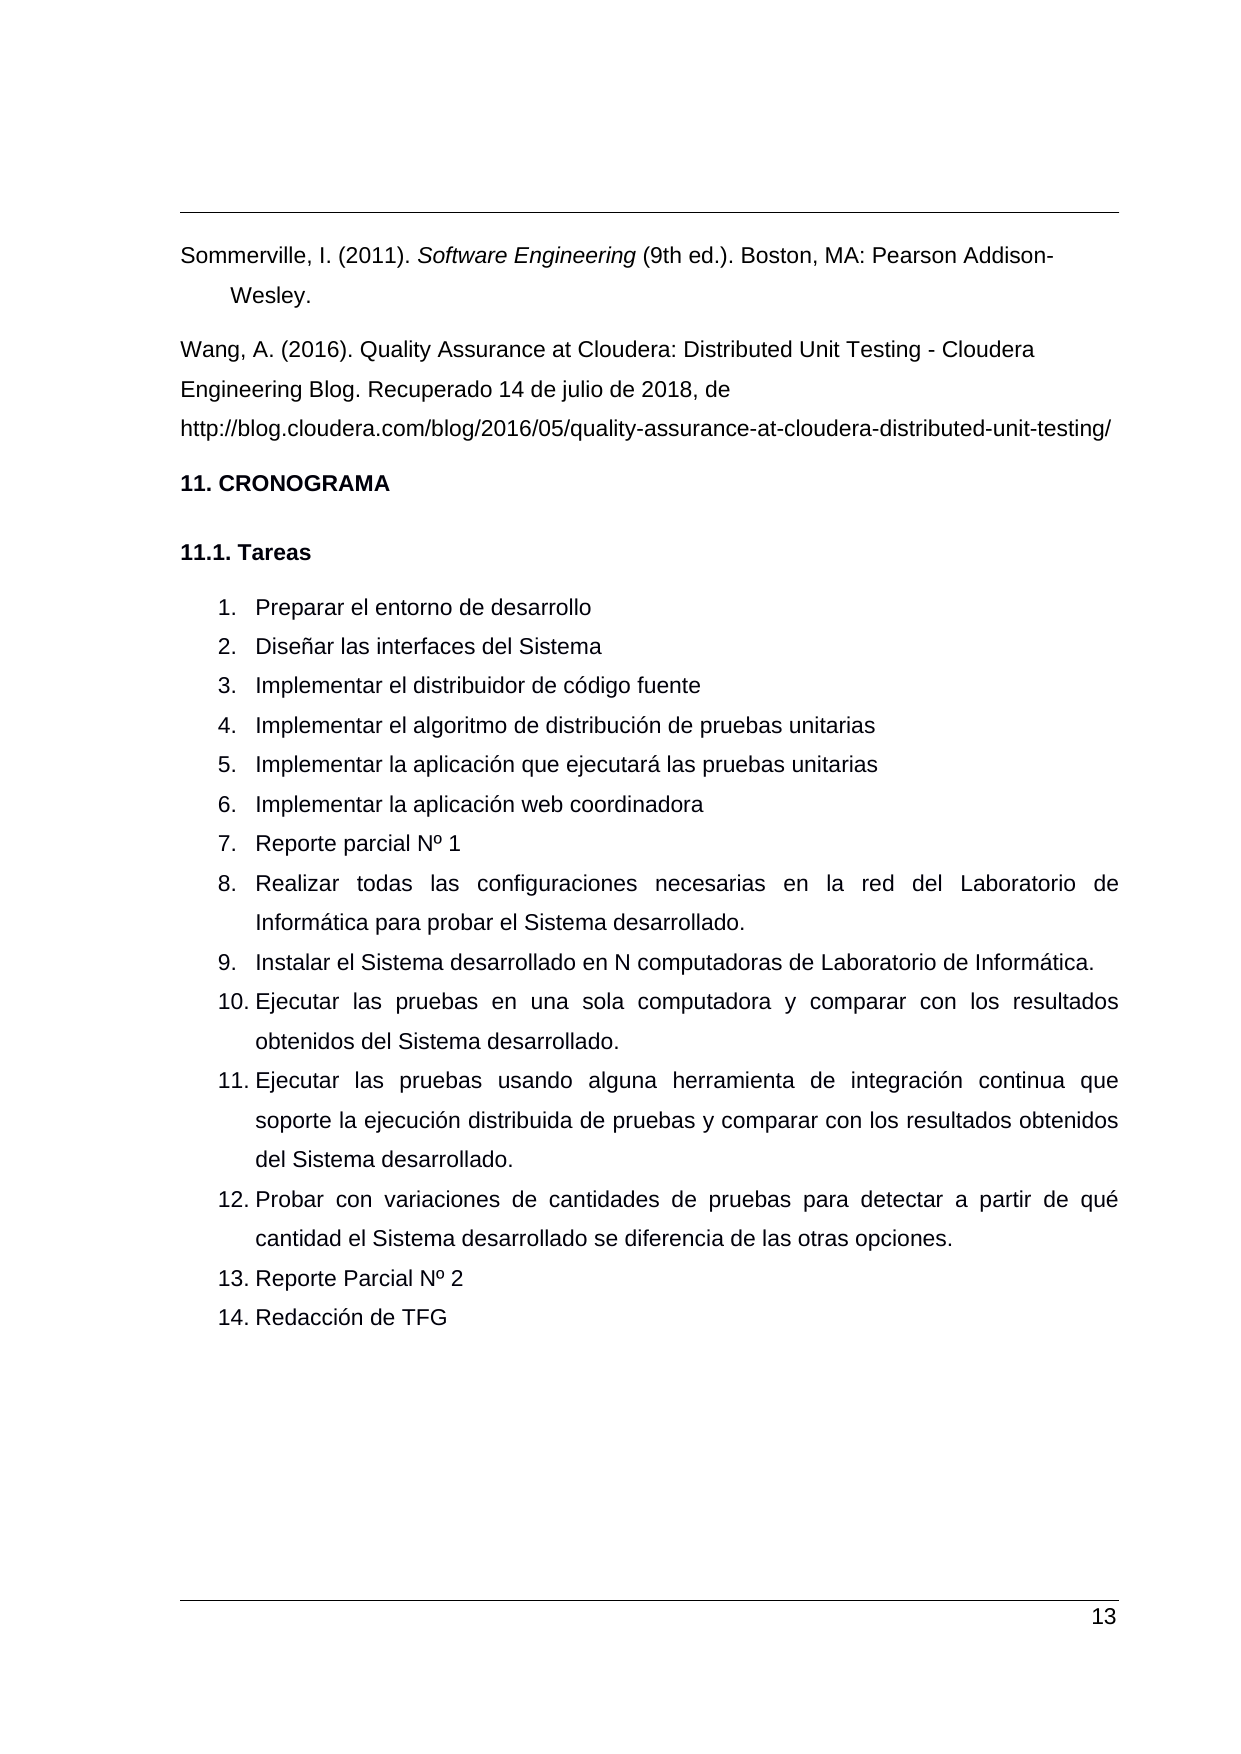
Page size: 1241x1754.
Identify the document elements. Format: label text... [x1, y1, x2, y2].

list Realizar todas las configuraciones necesarias en la red del Laboratorio de Informática para probar el Sistema desarrollado. [218, 870, 1119, 936]
list Reporte parcial Nº 1 [218, 830, 1119, 857]
text Sommerville, I. (2011). Software Engineering (9th ed.). Boston, MA: Pearson Addison-Wesley. [180, 242, 1119, 308]
list Implementar el distribuidor de código fuente [218, 672, 1119, 699]
list Reporte Parcial Nº 2 [218, 1264, 1119, 1291]
list Implementar el algoritmo de distribución de pruebas unitarias [218, 712, 1119, 738]
list Probar con variaciones de cantidades de pruebas para detectar a partir de qué cantidad el Sistema desarrollado se diferencia de las otras opciones. [218, 1186, 1119, 1251]
title 11. CRONOGRAMA [180, 469, 1119, 496]
list Instalar el Sistema desarrollado en N computadoras de Laboratorio de Informática. [218, 949, 1119, 975]
list Implementar la aplicación que ejecutará las pruebas unitarias [218, 751, 1119, 778]
list Diseñar las interfaces del Sistema [218, 633, 1119, 659]
text 11.1. Tareas [180, 539, 1119, 565]
list Ejecutar las pruebas usando alguna herramienta de integración continua que soporte la ejecución distribuida de pruebas y comparar con los resultados obtenidos del Sistema desarrollado. [218, 1067, 1119, 1172]
list Redacción de TFG [218, 1304, 1119, 1330]
list Ejecutar las pruebas en una sola computadora y comparar con los resultados obtenidos del Sistema desarrollado. [218, 988, 1119, 1054]
list Preparar el entorno de desarrollo [218, 593, 1119, 620]
text Wang, A. (2016). Quality Assurance at Cloudera: Distributed Unit Testing - Cloudera Engineering Blog. Recuperado 14 de julio de 2018, de http://blog.cloudera.com/blog/2016/05/quality-assurance-at-cloudera-distributed-unit-testing/ [180, 336, 1119, 441]
list Implementar la aplicación web coordinadora [218, 791, 1119, 817]
